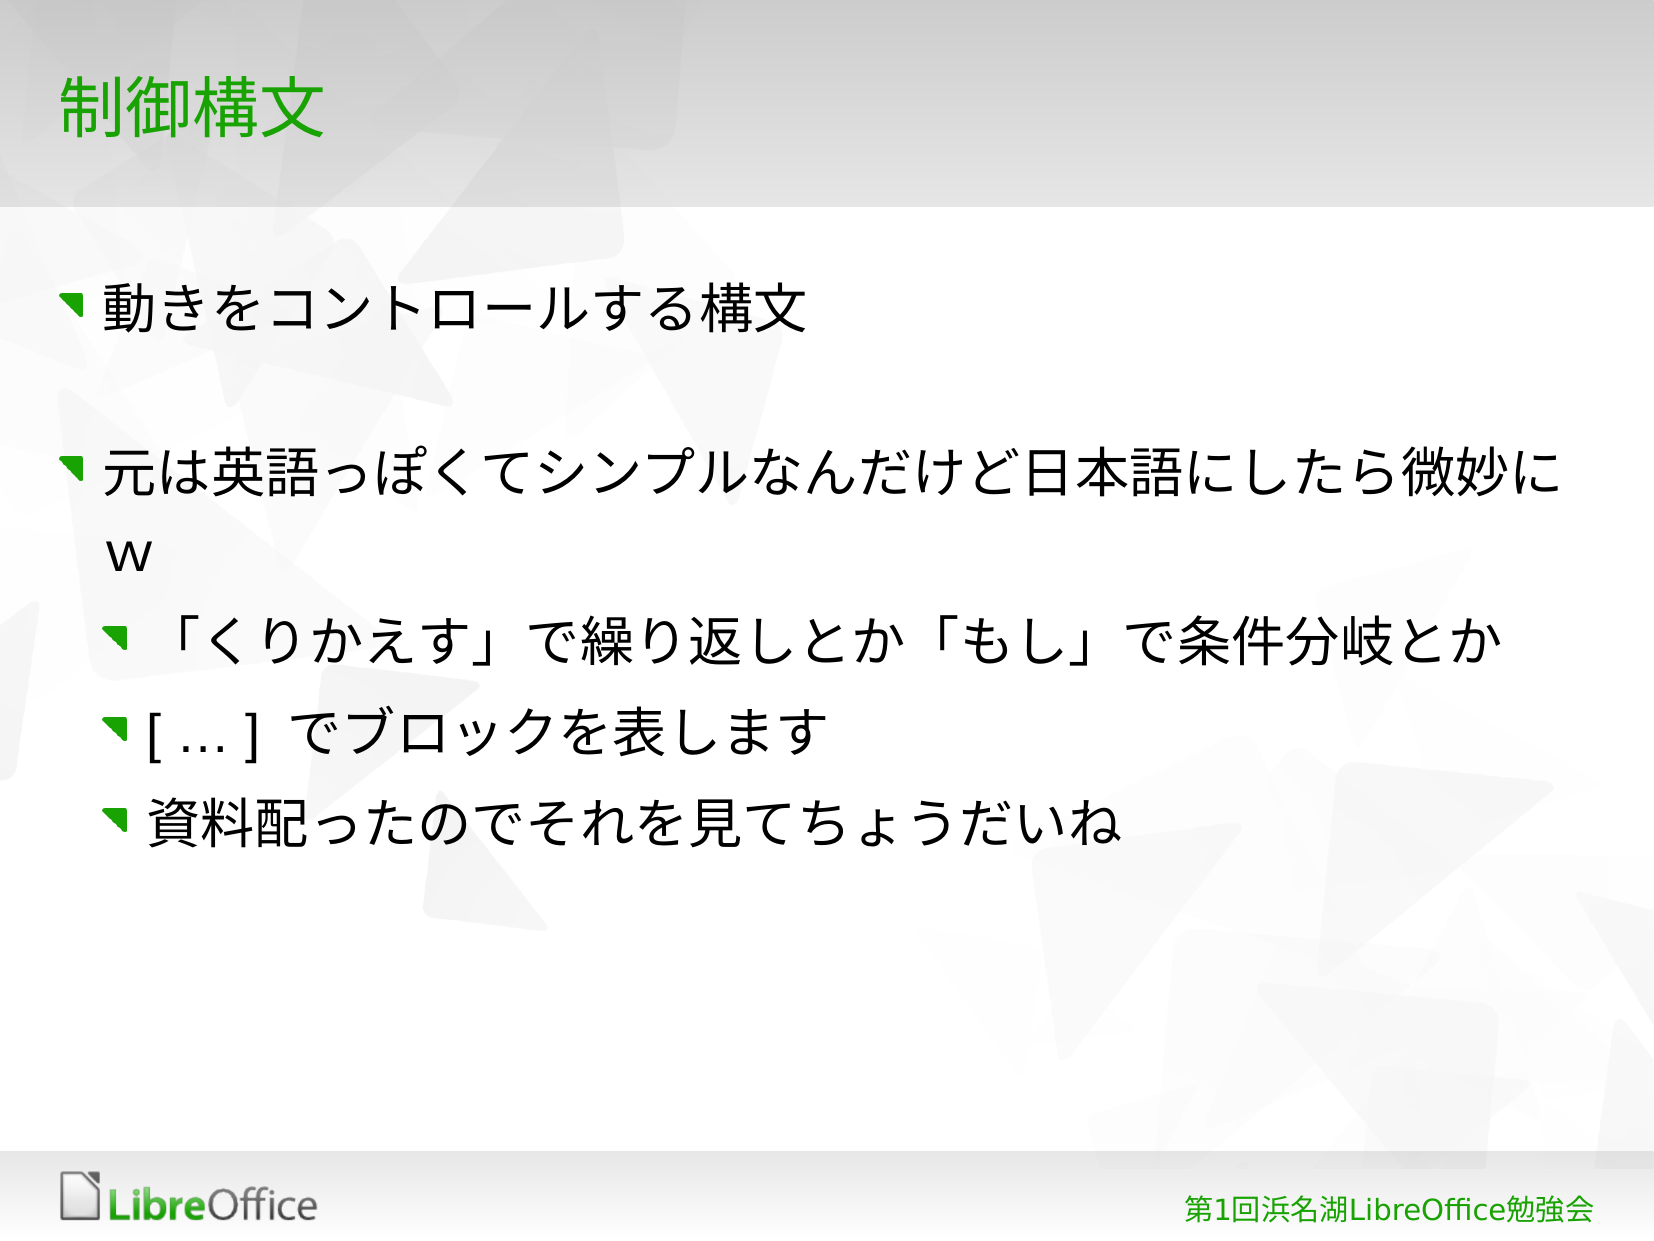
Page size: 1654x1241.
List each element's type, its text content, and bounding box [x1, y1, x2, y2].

title 制御構文 [59, 29, 1595, 178]
picture [915, 548, 1654, 1169]
list 動きをコントロールする構文 元は英語っぽくてシンプルなんだけど日本語にしたら微妙にｗ 「くりかえす」で繰り返しとか「もし」で条件分岐とか [ … ] でブロックを表します 資料配ったのでそれを見てちょうだいね [59, 265, 1595, 985]
picture [41, 1152, 337, 1240]
picture [0, 0, 783, 931]
